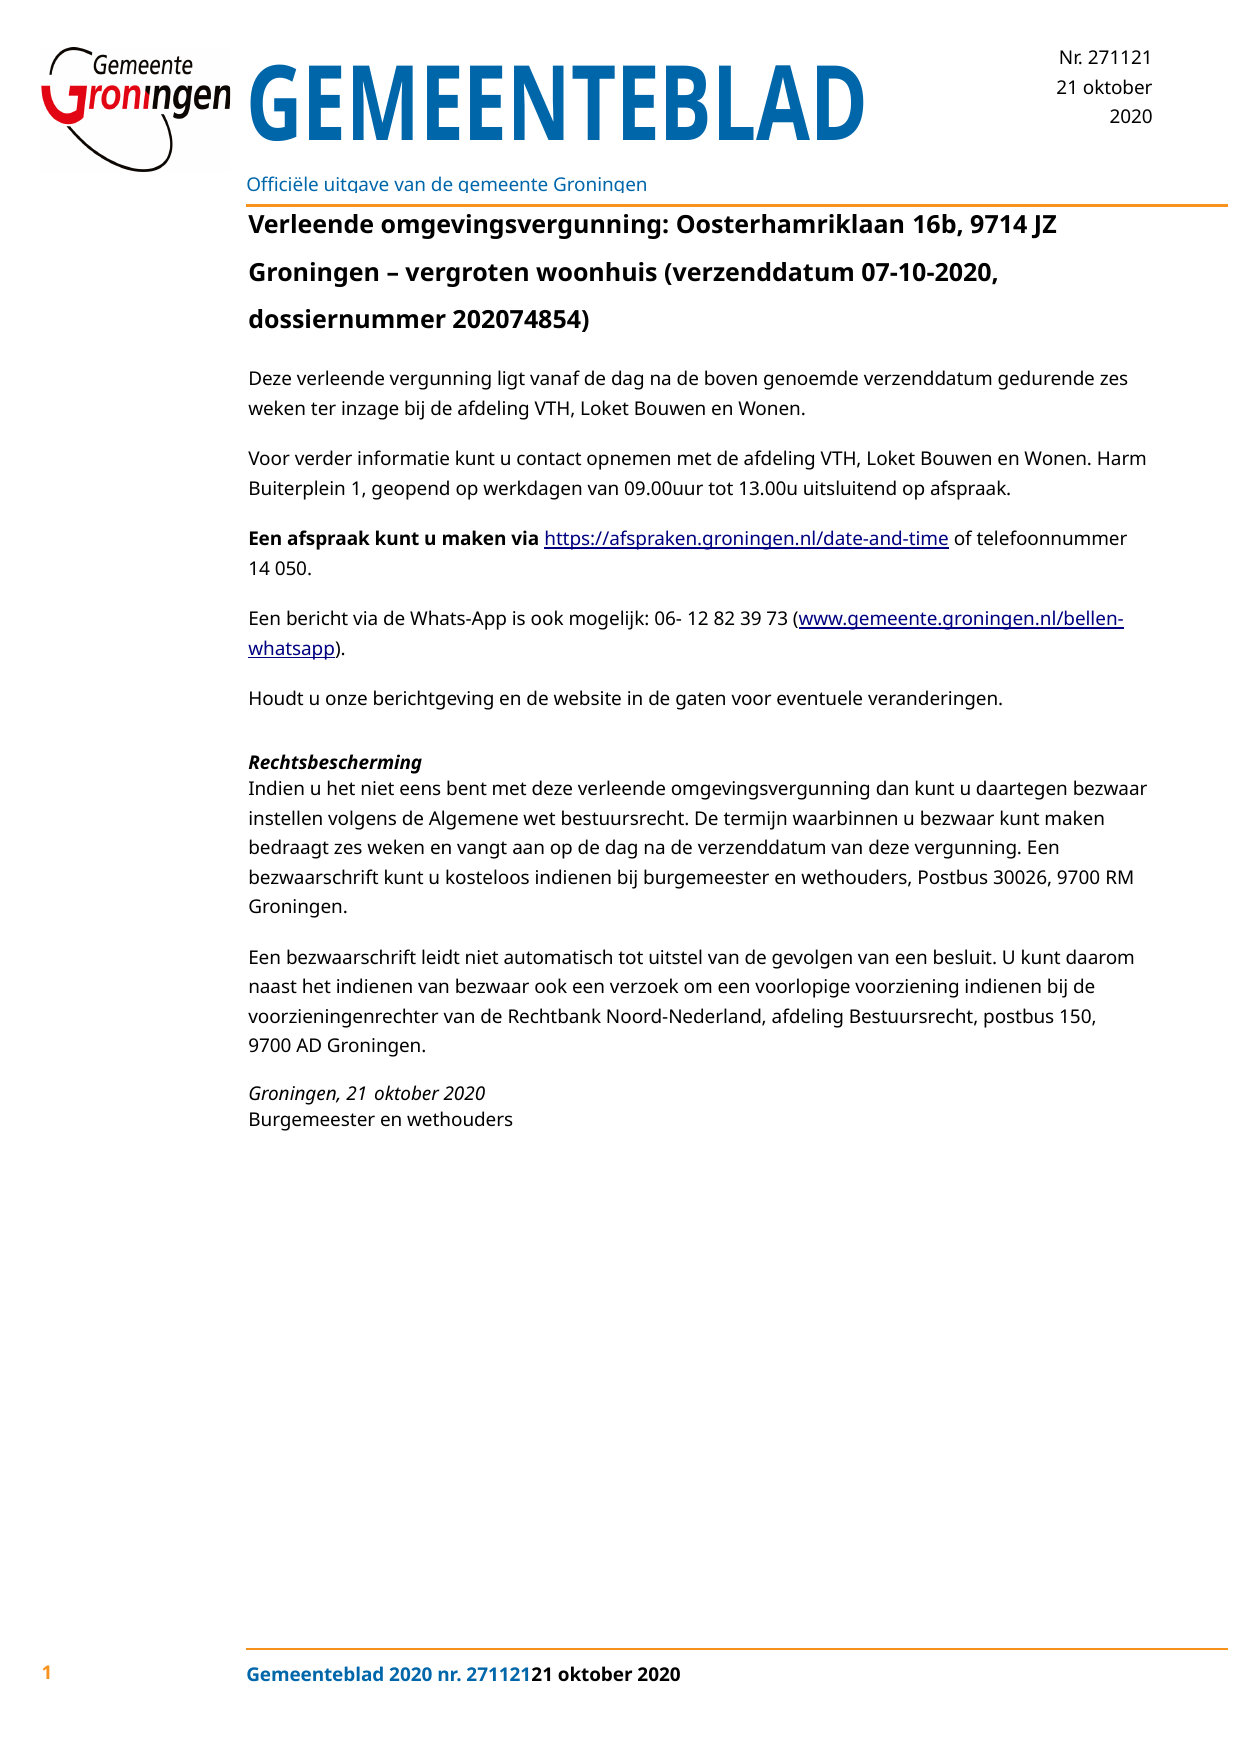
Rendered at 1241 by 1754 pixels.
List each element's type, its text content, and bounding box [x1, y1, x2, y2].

text Deze verleende vergunning ligt vanaf de dag na de boven genoemde verzenddatum gedurende zes weken ter inzage bij de afdeling VTH, Loket Bouwen en Wonen. [248, 366, 1152, 421]
picture [41, 47, 231, 172]
text Voor verder informatie kunt u contact opnemen met de afdeling VTH, Loket Bouwen en Wonen. Harm Buiterplein 1, geopend op werkdagen van 09.00uur tot 13.00u uitsluitend op afspraak. [248, 446, 1152, 501]
text Indien u het niet eens bent met deze verleende omgevingsvergunning dan kunt u daartegen bezwaar instellen volgens de Algemene wet bestuursrecht. De termijn waarbinnen u bezwaar kunt maken bedraagt zes weken en vangt aan op de dag na de verzenddatum van deze vergunning. Een bezwaarschrift kunt u kosteloos indienen bij burgemeester en wethouders, Postbus 30026, 9700 RM Groningen. [248, 775, 1152, 919]
text Burgemeester en wethouders [248, 1106, 1152, 1132]
text Rechtsbescherming [248, 749, 1152, 775]
text Een bezwaarschrift leidt niet automatisch tot uitstel van de gevolgen van een besluit. U kunt daarom naast het indienen van bezwaar ook een verzoek om een voorlopige voorziening indienen bij de voorzieningenrechter van de Rechtbank Noord-Nederland, afdeling Bestuursrecht, postbus 150, 9700 AD Groningen. [248, 944, 1152, 1058]
text Een bericht via de Whats-App is ook mogelijk: 06- 12 82 39 73 (www.gemeente.groningen.nl/bellen-whatsapp). [248, 606, 1152, 661]
text Een afspraak kunt u maken via https://afspraken.groningen.nl/date-and-time of telefoonnummer 14 050. [248, 526, 1152, 581]
text Houdt u onze berichtgeving en de website in de gaten voor eventuele veranderingen. [248, 686, 1152, 711]
text Verleende omgevingsvergunning: Oosterhamriklaan 16b, 9714 JZ Groningen – vergroten woonhuis (verzenddatum 07-10-2020, dossiernummer 202074854) [248, 207, 1152, 336]
text Groningen, 21 oktober 2020 [248, 1081, 1152, 1106]
